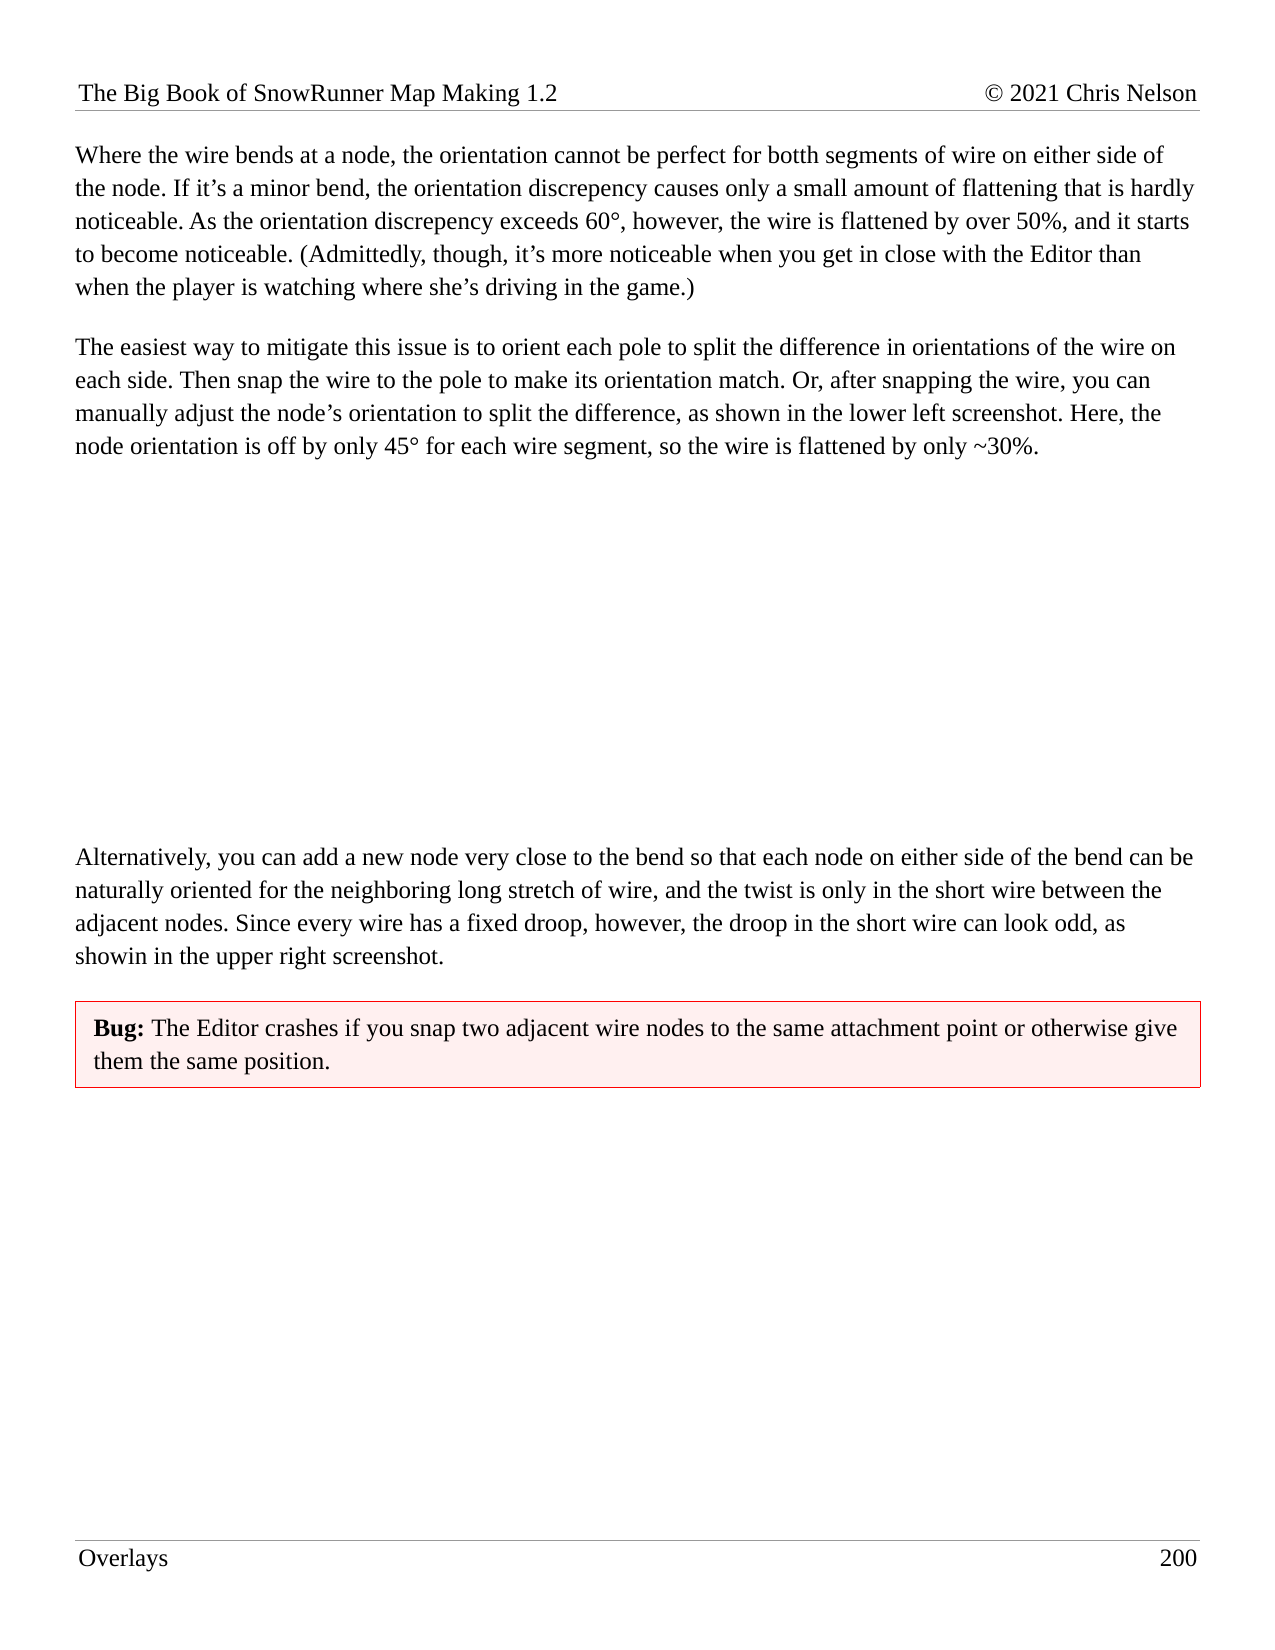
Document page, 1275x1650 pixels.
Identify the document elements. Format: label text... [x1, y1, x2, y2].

text The easiest way to mitigate this issue is to orient each pole to split the difference in orientations of the wire on each side. Then snap the wire to the pole to make its orientation match. Or, after snapping the wire, you can manually adjust the node’s orientation to split the difference, as shown in the lower left screenshot. Here, the node orientation is off by only 45° for each wire segment, so the wire is flattened by only ~30%. [75, 332, 1200, 460]
text Where the wire bends at a node, the orientation cannot be perfect for botth segments of wire on either side of the node. If it’s a minor bend, the orientation discrepency causes only a small amount of flattening that is hardly noticeable. As the orientation discrepency exceeds 60°, however, the wire is flattened by over 50%, and it starts to become noticeable. (Admittedly, though, it’s more noticeable when you get in close with the Editor than when the player is watching where she’s driving in the game.) [75, 140, 1200, 301]
list The Editor crashes if you snap two adjacent wire nodes to the same attachment point or otherwise give them the same position. [76, 1002, 1200, 1087]
text Alternatively, you can add a new node very close to the bend so that each node on either side of the bend can be naturally oriented for the neighboring long stretch of wire, and the twist is only in the short wire between the adjacent nodes. Since every wire has a fixed droop, however, the droop in the short wire can look odd, as showin in the upper right screenshot. [75, 842, 1200, 970]
